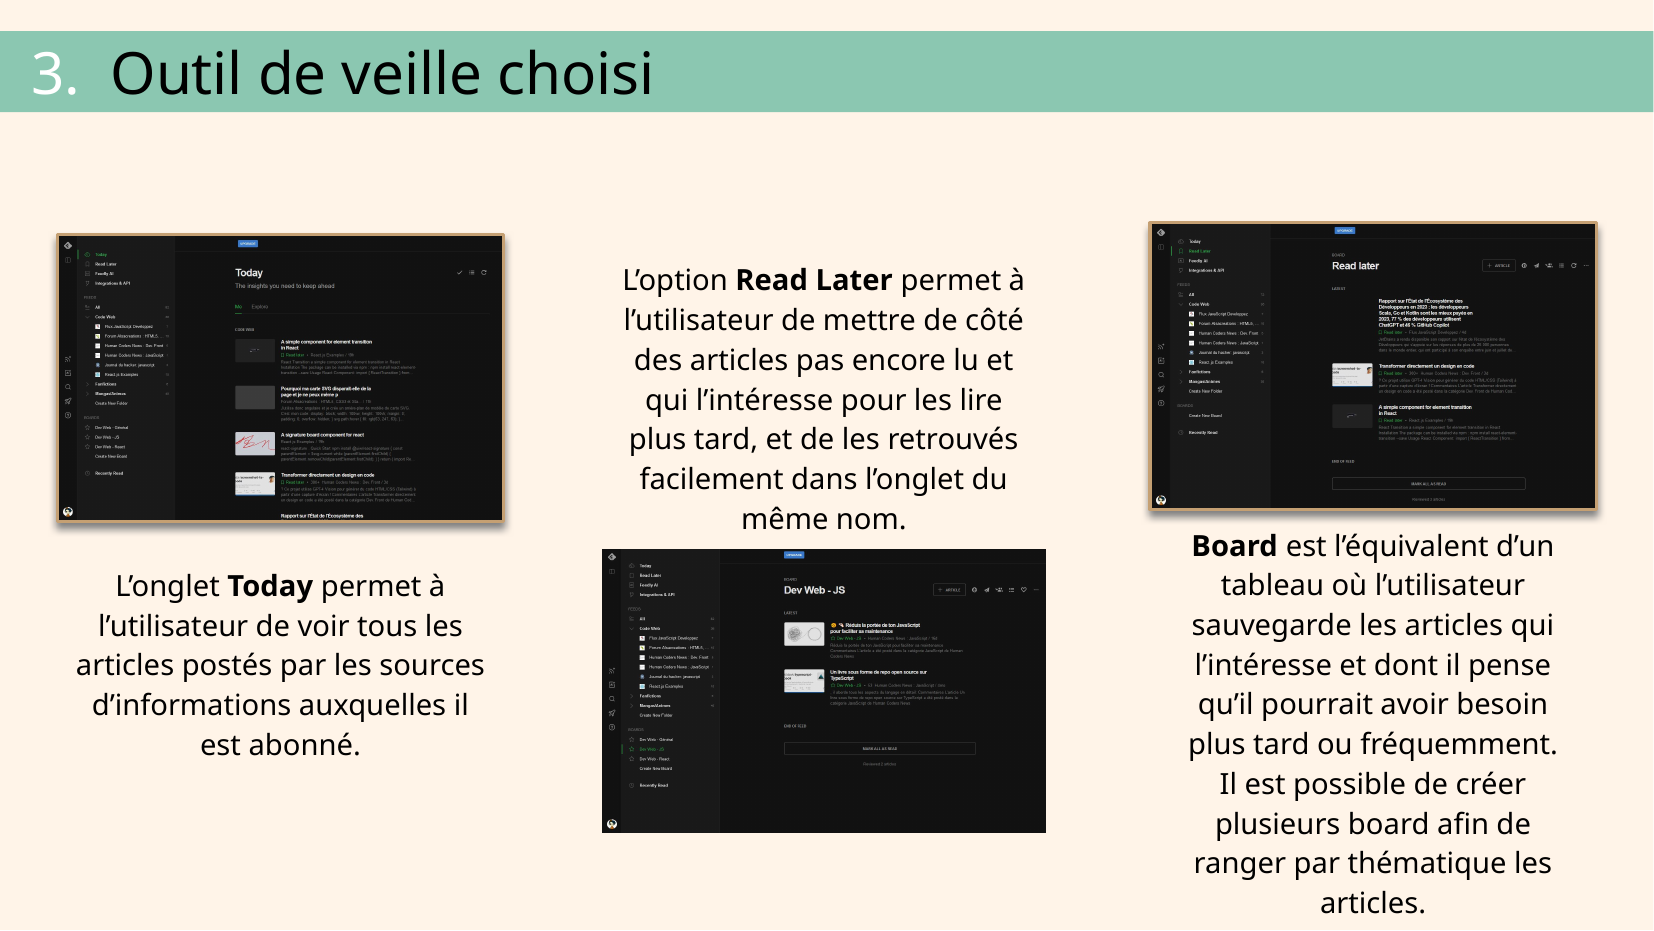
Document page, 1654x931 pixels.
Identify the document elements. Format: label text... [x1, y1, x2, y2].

picture [59, 236, 502, 520]
text_box Board est l’équivalent d’un tableau où l’utilisateur sauvegarde les articles qui l’intéresse et dont il pense qu’il pourrait avoir besoin plus tard ou fréquemment. Il est possible de créer plusieurs board afin de ranger par thématique les articles. [1151, 531, 1595, 916]
picture [602, 549, 1046, 833]
picture [1151, 224, 1595, 508]
text_box L’onglet Today permet à l’utilisateur de voir tous les articles postés par les sources d’informations auxquelles il est abonné. [59, 561, 502, 768]
title 3. Outil de veille choisi [0, 31, 1654, 113]
text_box L’option Read Later permet à l’utilisateur de mettre de côté des articles pas encore lu et qui l’intéresse pour les lire plus tard, et de les retrouvés facilement dans l’onglet du même nom. [602, 265, 1046, 532]
